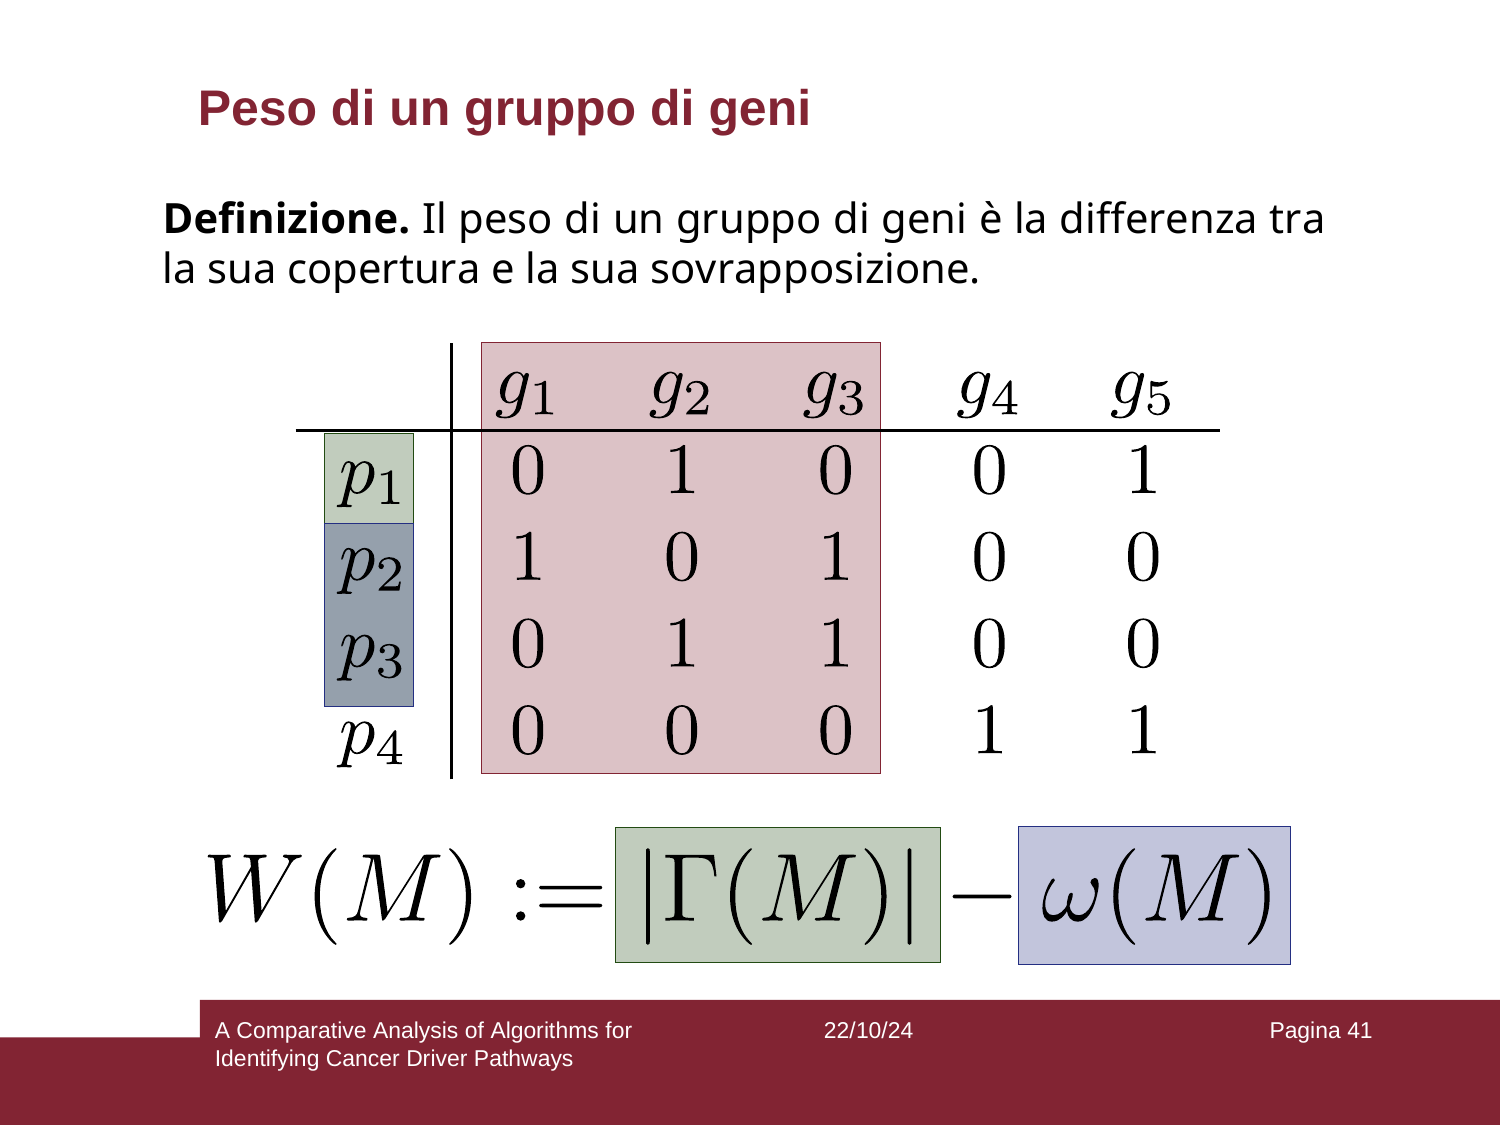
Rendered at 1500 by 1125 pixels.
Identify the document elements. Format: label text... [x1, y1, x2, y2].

text_box 22/10/24 [712, 1008, 1026, 1084]
text_box [615, 827, 941, 848]
title Peso di un gruppo di geni [183, 67, 1400, 150]
text_box Pagina <number> [1074, 1008, 1388, 1084]
picture [207, 848, 1270, 945]
text_box [615, 945, 941, 963]
picture [295, 350, 1241, 786]
text_box Definizione. Il peso di un gruppo di geni è la differenza tra la sua copertura e la sua sovrapposizione. [147, 184, 1359, 350]
text_box [1018, 826, 1291, 965]
text_box A Comparative Analysis of Algorithms for Identifying Cancer Driver Pathways [199, 1008, 676, 1084]
